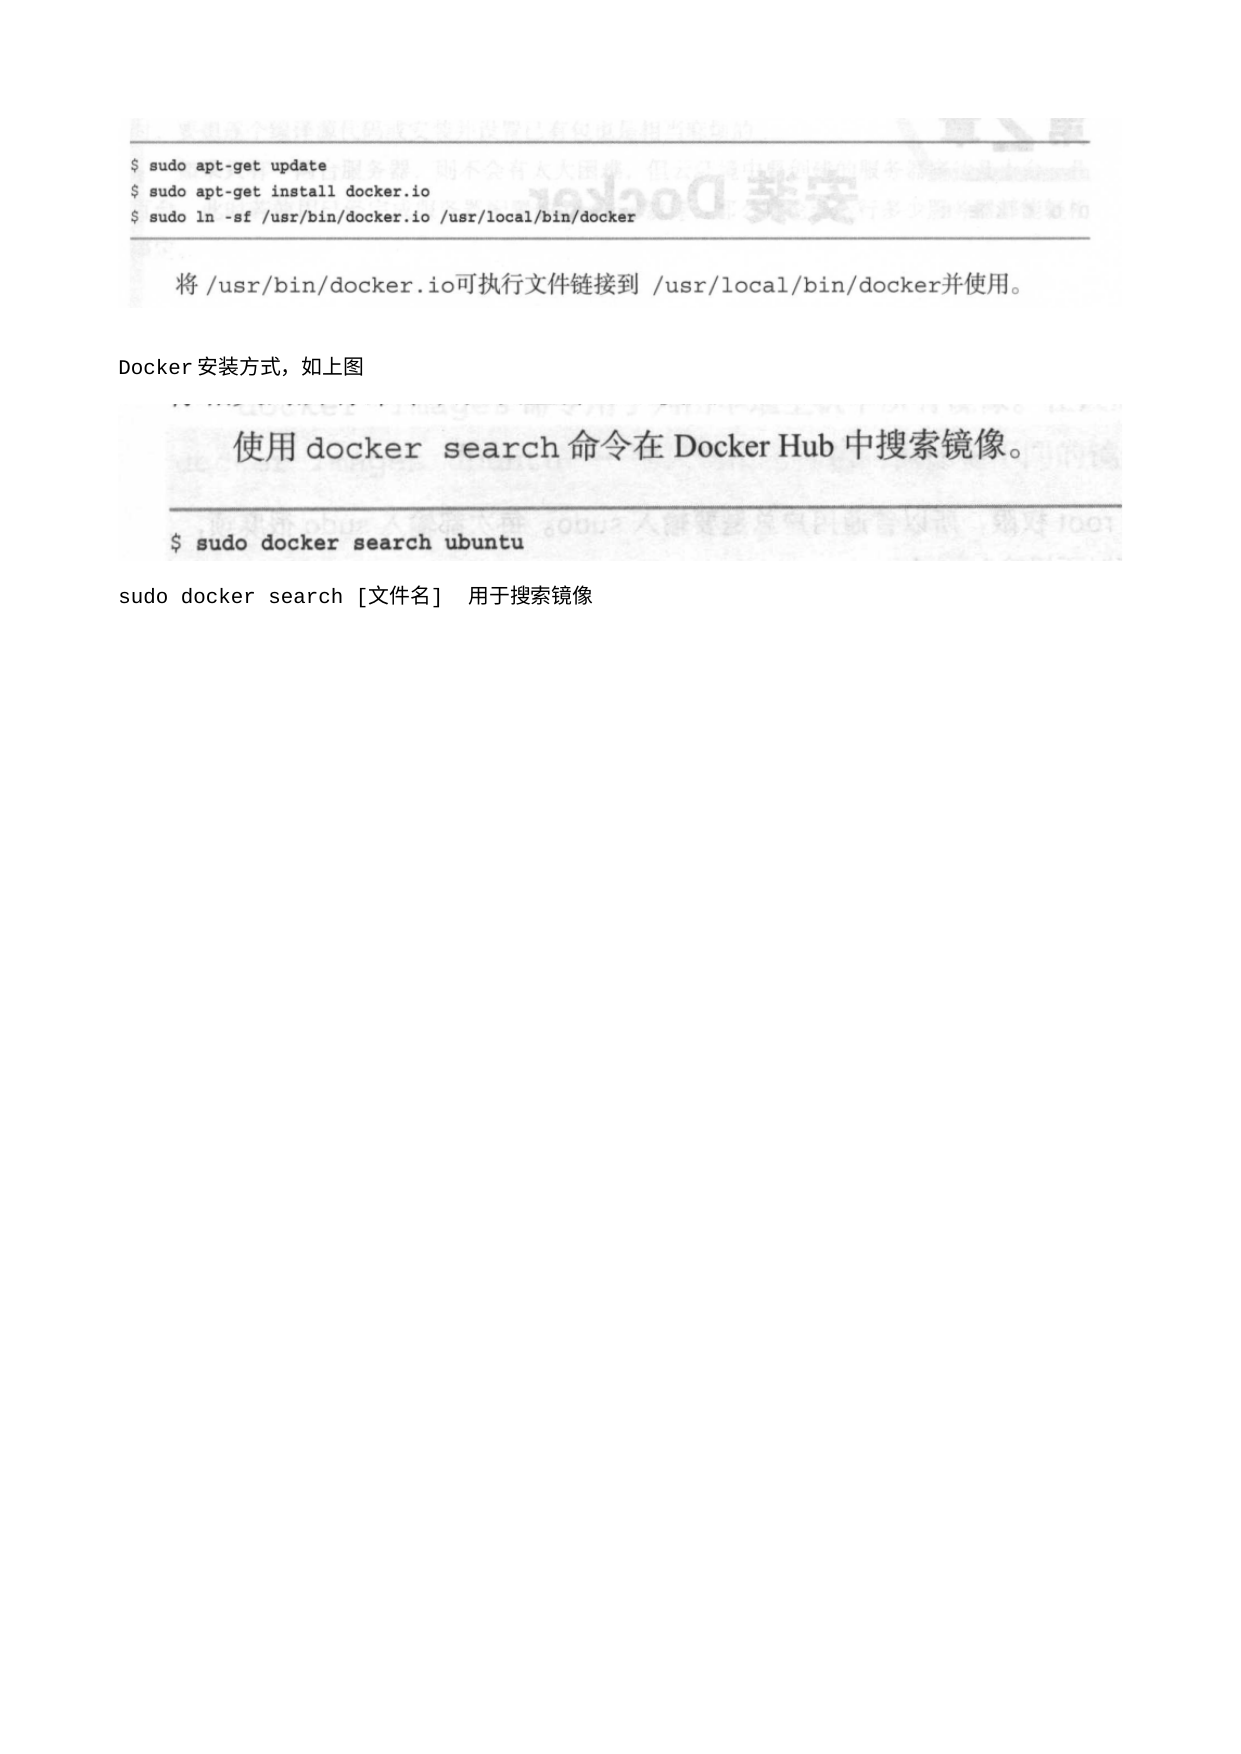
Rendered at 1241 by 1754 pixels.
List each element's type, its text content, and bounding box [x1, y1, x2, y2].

text sudo docker search [文件名] 用于搜索镜像 [118, 584, 1122, 610]
text Docker安装方式，如上图 [118, 355, 1122, 381]
picture [118, 404, 1123, 561]
picture [118, 118, 1123, 308]
